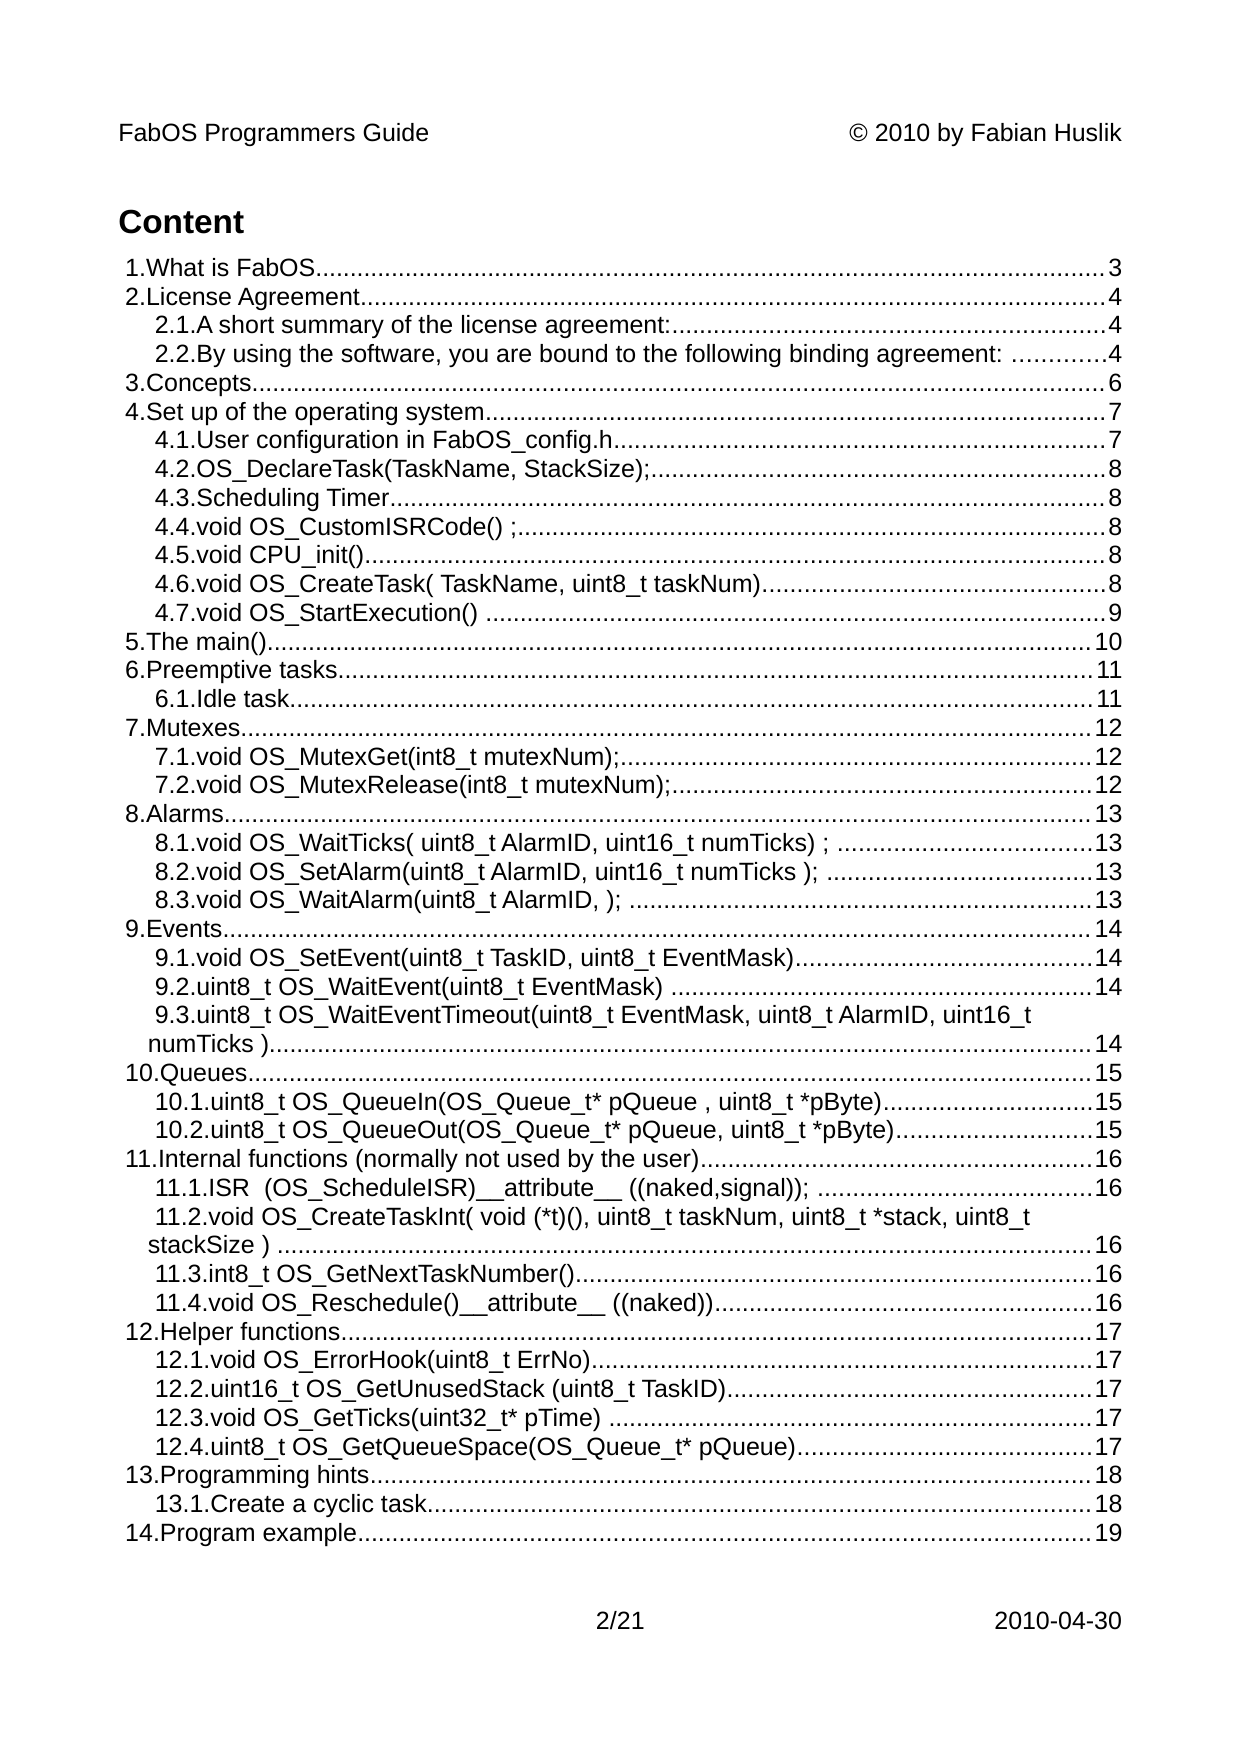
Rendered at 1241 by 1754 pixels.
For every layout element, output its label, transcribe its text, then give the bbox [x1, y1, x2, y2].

text 5.The main() 10 [118, 627, 1122, 656]
text 7.Mutexes 12 [118, 713, 1122, 742]
text 12.1.void OS_ErrorHook(uint8_t ErrNo) 17 [148, 1346, 1122, 1374]
text 11.4.void OS_Reschedule()__attribute__ ((naked)) 16 [148, 1288, 1122, 1317]
text 6.1.Idle task 11 [148, 684, 1122, 713]
text 9.2.uint8_t OS_WaitEvent(uint8_t EventMask) 14 [148, 972, 1122, 1001]
text 2.License Agreement 4 [118, 282, 1122, 311]
text 4.4.void OS_CustomISRCode() ; 8 [148, 512, 1122, 541]
text 7.2.void OS_MutexRelease(int8_t mutexNum); 12 [148, 771, 1122, 799]
text 8.Alarms 13 [118, 799, 1122, 828]
text 10.1.uint8_t OS_QueueIn(OS_Queue_t* pQueue , uint8_t *pByte) 15 [148, 1087, 1122, 1116]
text 4.6.void OS_CreateTask( TaskName, uint8_t taskNum) 8 [148, 569, 1122, 598]
text 1.What is FabOS 3 [118, 253, 1122, 282]
text 11.3.int8_t OS_GetNextTaskNumber() 16 [148, 1259, 1122, 1288]
text 9.1.void OS_SetEvent(uint8_t TaskID, uint8_t EventMask) 14 [148, 943, 1122, 972]
text 4.Set up of the operating system 7 [118, 397, 1122, 426]
text 13.1.Create a cyclic task 18 [148, 1489, 1122, 1518]
text 3.Concepts 6 [118, 368, 1122, 397]
text 8.3.void OS_WaitAlarm(uint8_t AlarmID, ); 13 [148, 886, 1122, 914]
text 12.4.uint8_t OS_GetQueueSpace(OS_Queue_t* pQueue) 17 [148, 1432, 1122, 1461]
text 8.1.void OS_WaitTicks( uint8_t AlarmID, uint16_t numTicks) ; 13 [148, 828, 1122, 857]
text 4.1.User configuration in FabOS_config.h 7 [148, 426, 1122, 454]
text 10.Queues 15 [118, 1058, 1122, 1087]
text 2.1.A short summary of the license agreement: 4 [148, 311, 1122, 339]
text 4.7.void OS_StartExecution() 9 [148, 598, 1122, 627]
text 11.Internal functions (normally not used by the user) 16 [118, 1144, 1122, 1173]
text 4.2.OS_DeclareTask(TaskName, StackSize); 8 [148, 454, 1122, 483]
subtitle Content [118, 202, 1122, 241]
text 2.2.By using the software, you are bound to the following binding agreement: 4 [148, 339, 1122, 368]
text 12.2.uint16_t OS_GetUnusedStack (uint8_t TaskID) 17 [148, 1374, 1122, 1403]
text 12.3.void OS_GetTicks(uint32_t* pTime) 17 [148, 1403, 1122, 1432]
text 11.1.ISR (OS_ScheduleISR)__attribute__ ((naked,signal)); 16 [148, 1173, 1122, 1202]
text 13.Programming hints 18 [118, 1461, 1122, 1489]
text 6.Preemptive tasks 11 [118, 656, 1122, 684]
text 4.3.Scheduling Timer 8 [148, 483, 1122, 512]
text 7.1.void OS_MutexGet(int8_t mutexNum); 12 [148, 742, 1122, 771]
text 9.3.uint8_t OS_WaitEventTimeout(uint8_t EventMask, uint8_t AlarmID, uint16_t numTicks ) 14 [148, 1001, 1122, 1058]
text 14.Program example 19 [118, 1518, 1122, 1547]
text 10.2.uint8_t OS_QueueOut(OS_Queue_t* pQueue, uint8_t *pByte) 15 [148, 1116, 1122, 1144]
text 4.5.void CPU_init() 8 [148, 541, 1122, 569]
text 12.Helper functions 17 [118, 1317, 1122, 1346]
text 8.2.void OS_SetAlarm(uint8_t AlarmID, uint16_t numTicks ); 13 [148, 857, 1122, 886]
text 9.Events 14 [118, 914, 1122, 943]
text 11.2.void OS_CreateTaskInt( void (*t)(), uint8_t taskNum, uint8_t *stack, uint8_t stackSize ) 16 [148, 1202, 1122, 1259]
